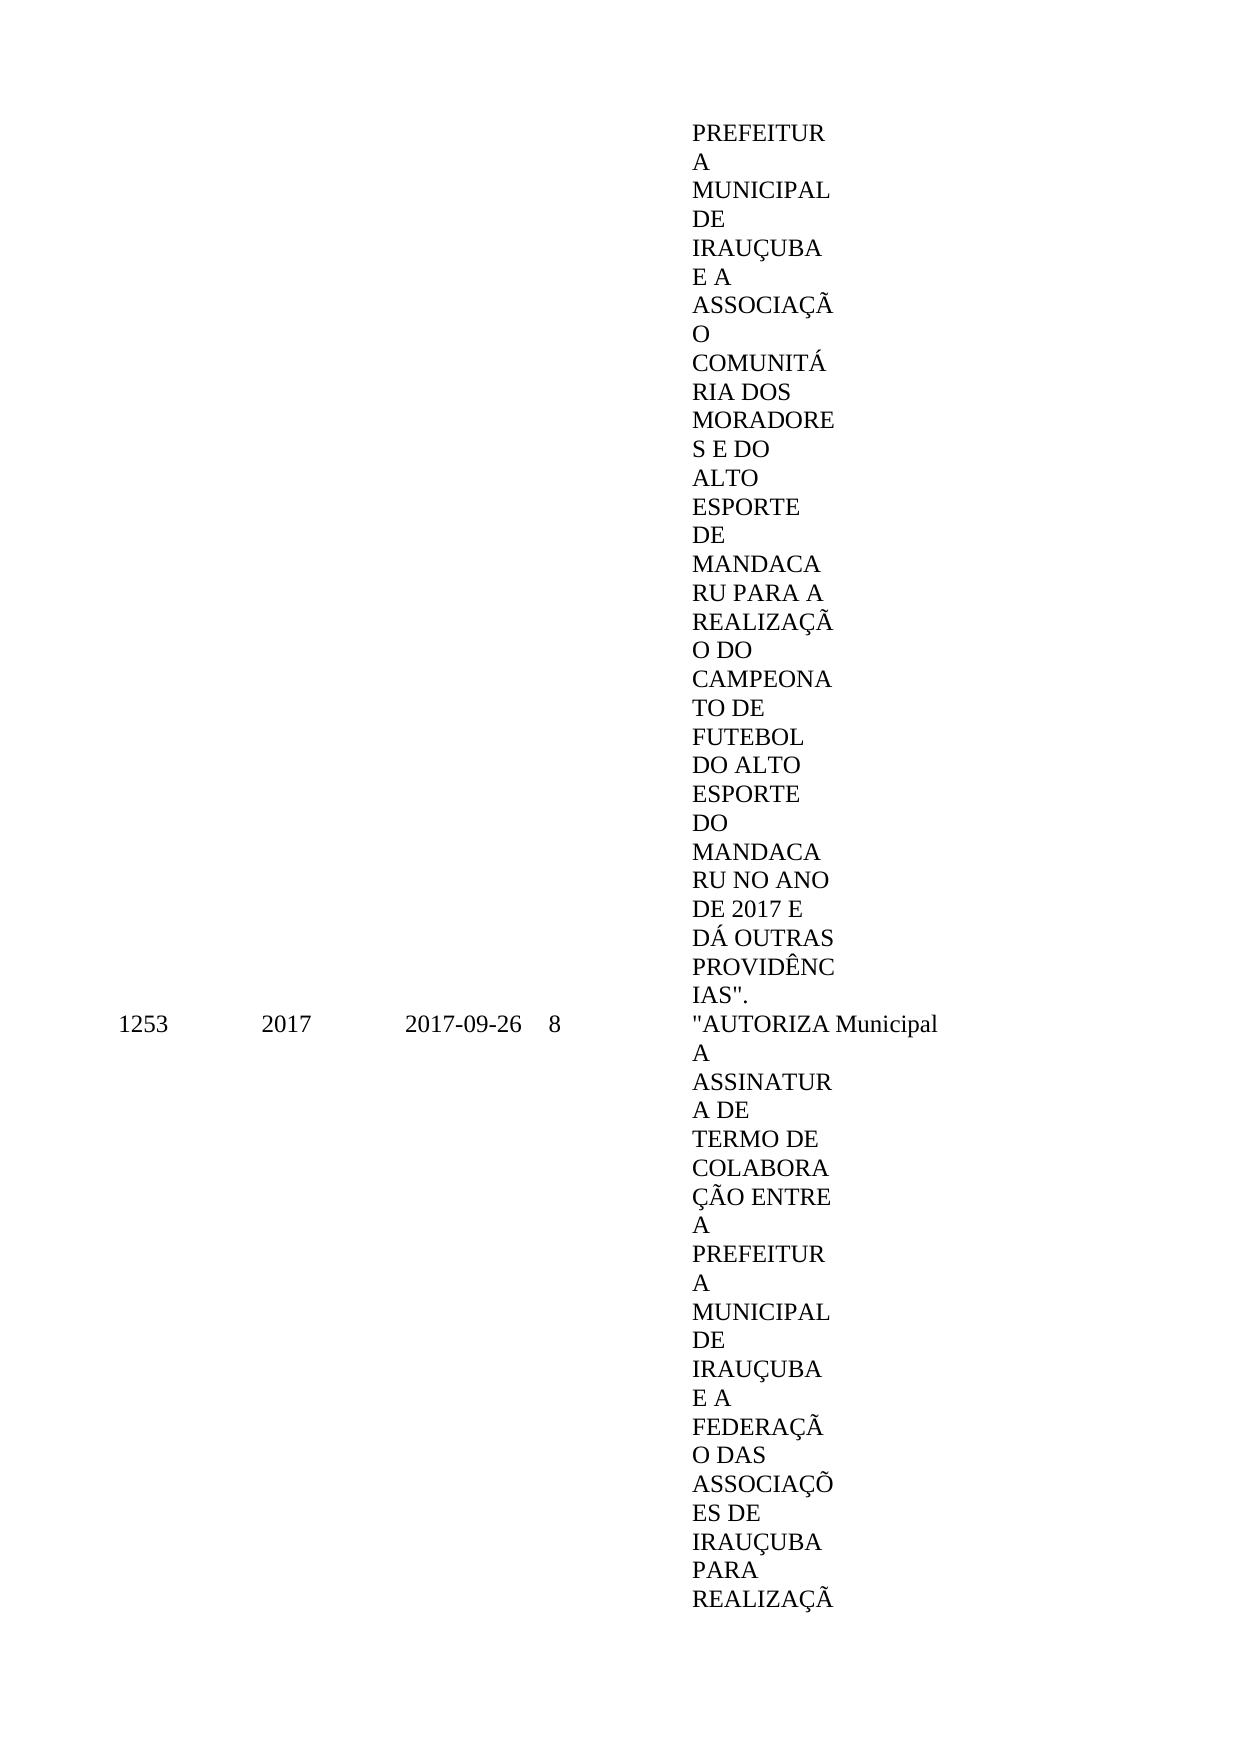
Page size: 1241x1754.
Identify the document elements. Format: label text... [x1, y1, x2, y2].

table_cell [405, 118, 548, 1009]
table_cell 1253 [118, 1009, 261, 1613]
table_cell [979, 118, 1122, 1009]
table_cell [979, 1009, 1122, 1613]
table_cell [261, 118, 405, 1009]
table_cell 2017-09-26 [405, 1009, 548, 1613]
table_cell [548, 118, 692, 1009]
table_cell Municipal [835, 1009, 979, 1613]
table_cell 8 [548, 1009, 692, 1613]
table_cell [118, 118, 261, 1009]
table_cell "AUTORIZA A ASSINATURA DE TERMO DE COLABORAÇÃO ENTRE A PREFEITURA MUNICIPAL DE IRAUÇUBA E A FEDERAÇÃO DAS ASSOCIAÇÕES DE IRAUÇUBA PARA REALIZAÇÃ [692, 1009, 835, 1613]
table_cell 2017 [261, 1009, 405, 1613]
table_cell PREFEITURA MUNICIPAL DE IRAUÇUBA E A ASSOCIAÇÃO COMUNITÁRIA DOS MORADORES E DO ALTO ESPORTE DE MANDACARU PARA A REALIZAÇÃO DO CAMPEONATO DE FUTEBOL DO ALTO ESPORTE DO MANDACARU NO ANO DE 2017 E DÁ OUTRAS PROVIDÊNCIAS". [692, 118, 835, 1009]
table_cell [835, 118, 979, 1009]
